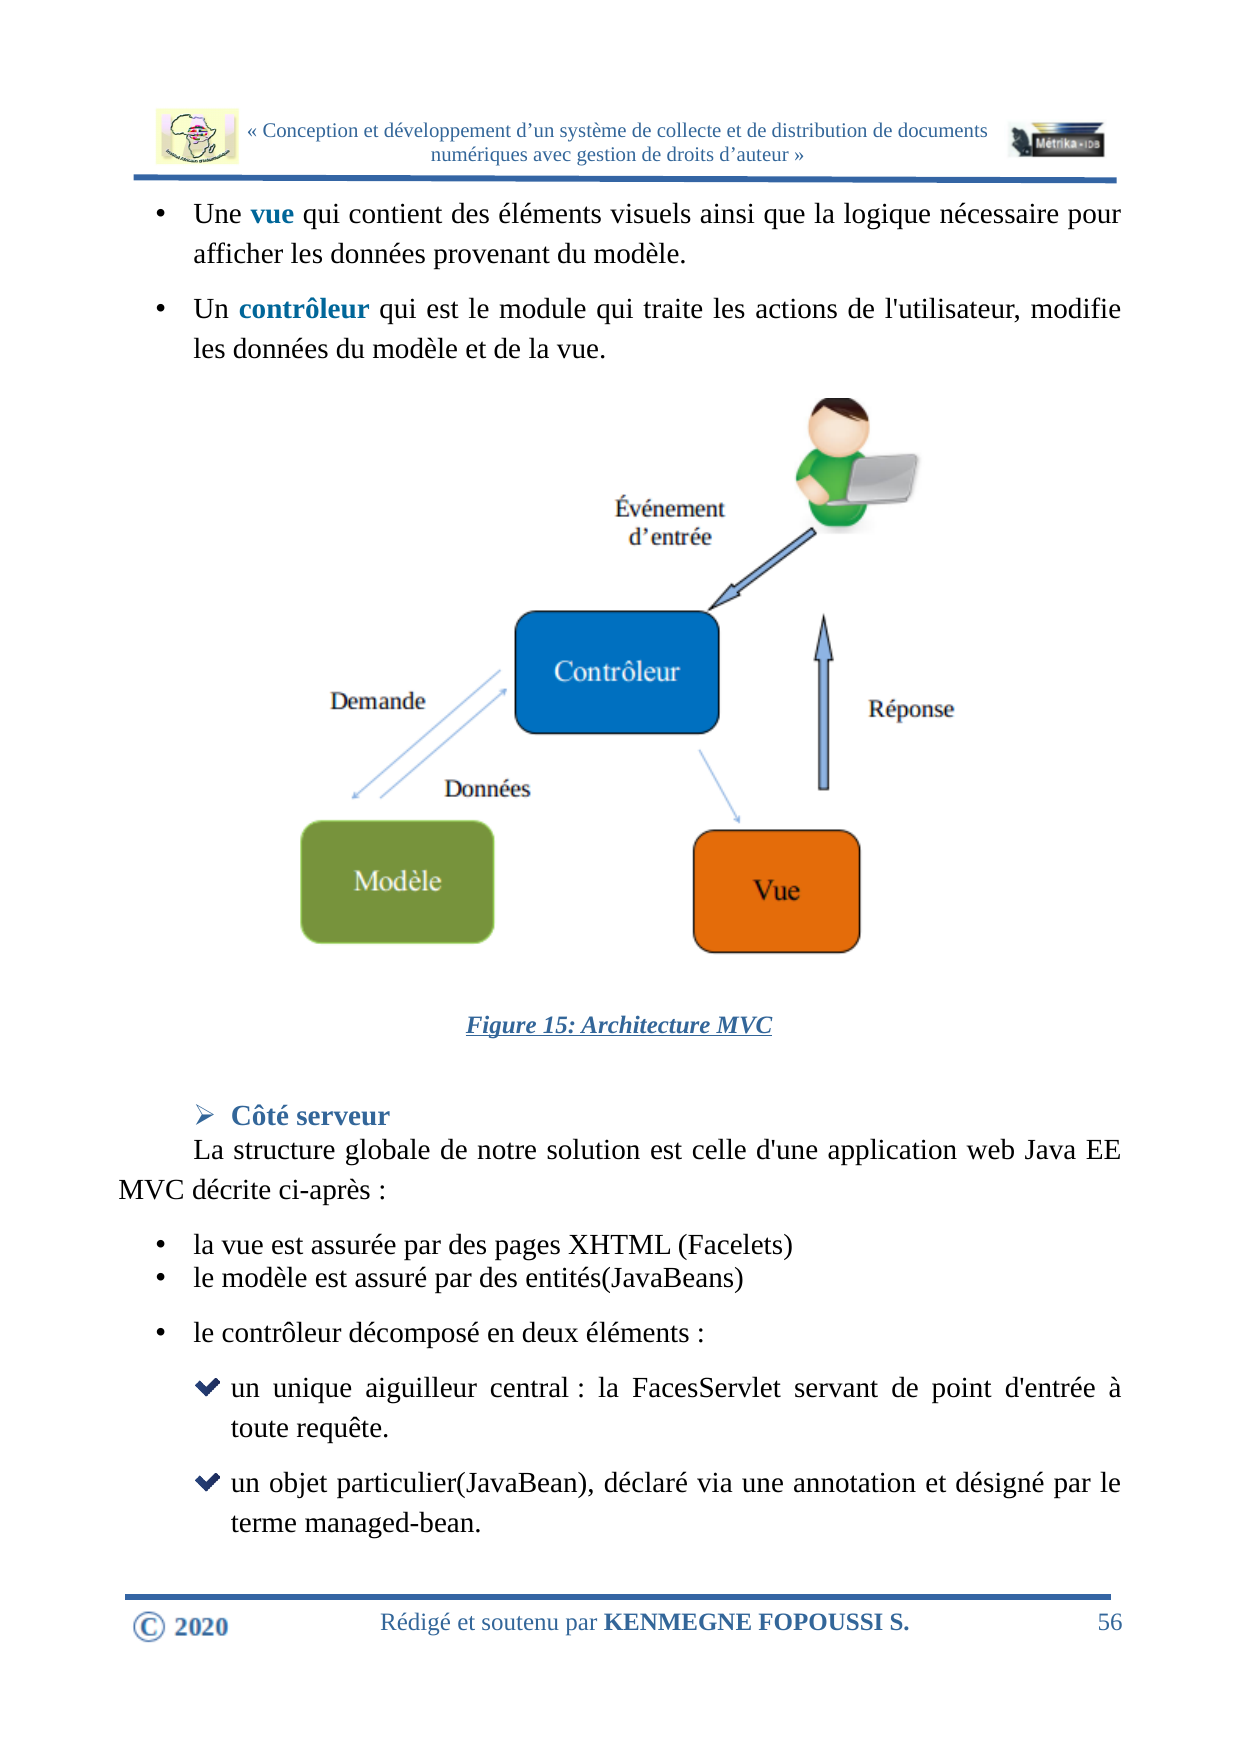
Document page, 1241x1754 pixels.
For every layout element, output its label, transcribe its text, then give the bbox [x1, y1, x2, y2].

text La structure globale de notre solution est celle d'une application web Java EE MVC décrite ci-après : [118, 1132, 1122, 1206]
picture [1003, 116, 1109, 160]
picture [154, 107, 241, 166]
list le contrôleur décomposé en deux éléments : [156, 1315, 1122, 1349]
list un objet particulier(JavaBean), déclaré via une annotation et désigné par le terme managed-bean. [193, 1465, 1122, 1539]
list Une vue qui contient des éléments visuels ainsi que la logique nécessaire pour afficher les données provenant du modèle. [156, 196, 1122, 269]
picture [274, 398, 967, 969]
list le modèle est assuré par des entités(JavaBeans) [156, 1261, 1122, 1294]
list un unique aiguilleur central : la FacesServlet servant de point d'entrée à toute requête. [193, 1370, 1122, 1444]
picture [126, 1604, 231, 1647]
list Un contrôleur qui est le module qui traite les actions de l'utilisateur, modifie les données du modèle et de la vue. [156, 291, 1122, 365]
list la vue est assurée par des pages XHTML (Facelets) [156, 1227, 1122, 1261]
list Côté serveur [193, 1098, 1122, 1132]
text Figure 15: Architecture MVC [274, 1010, 966, 1039]
